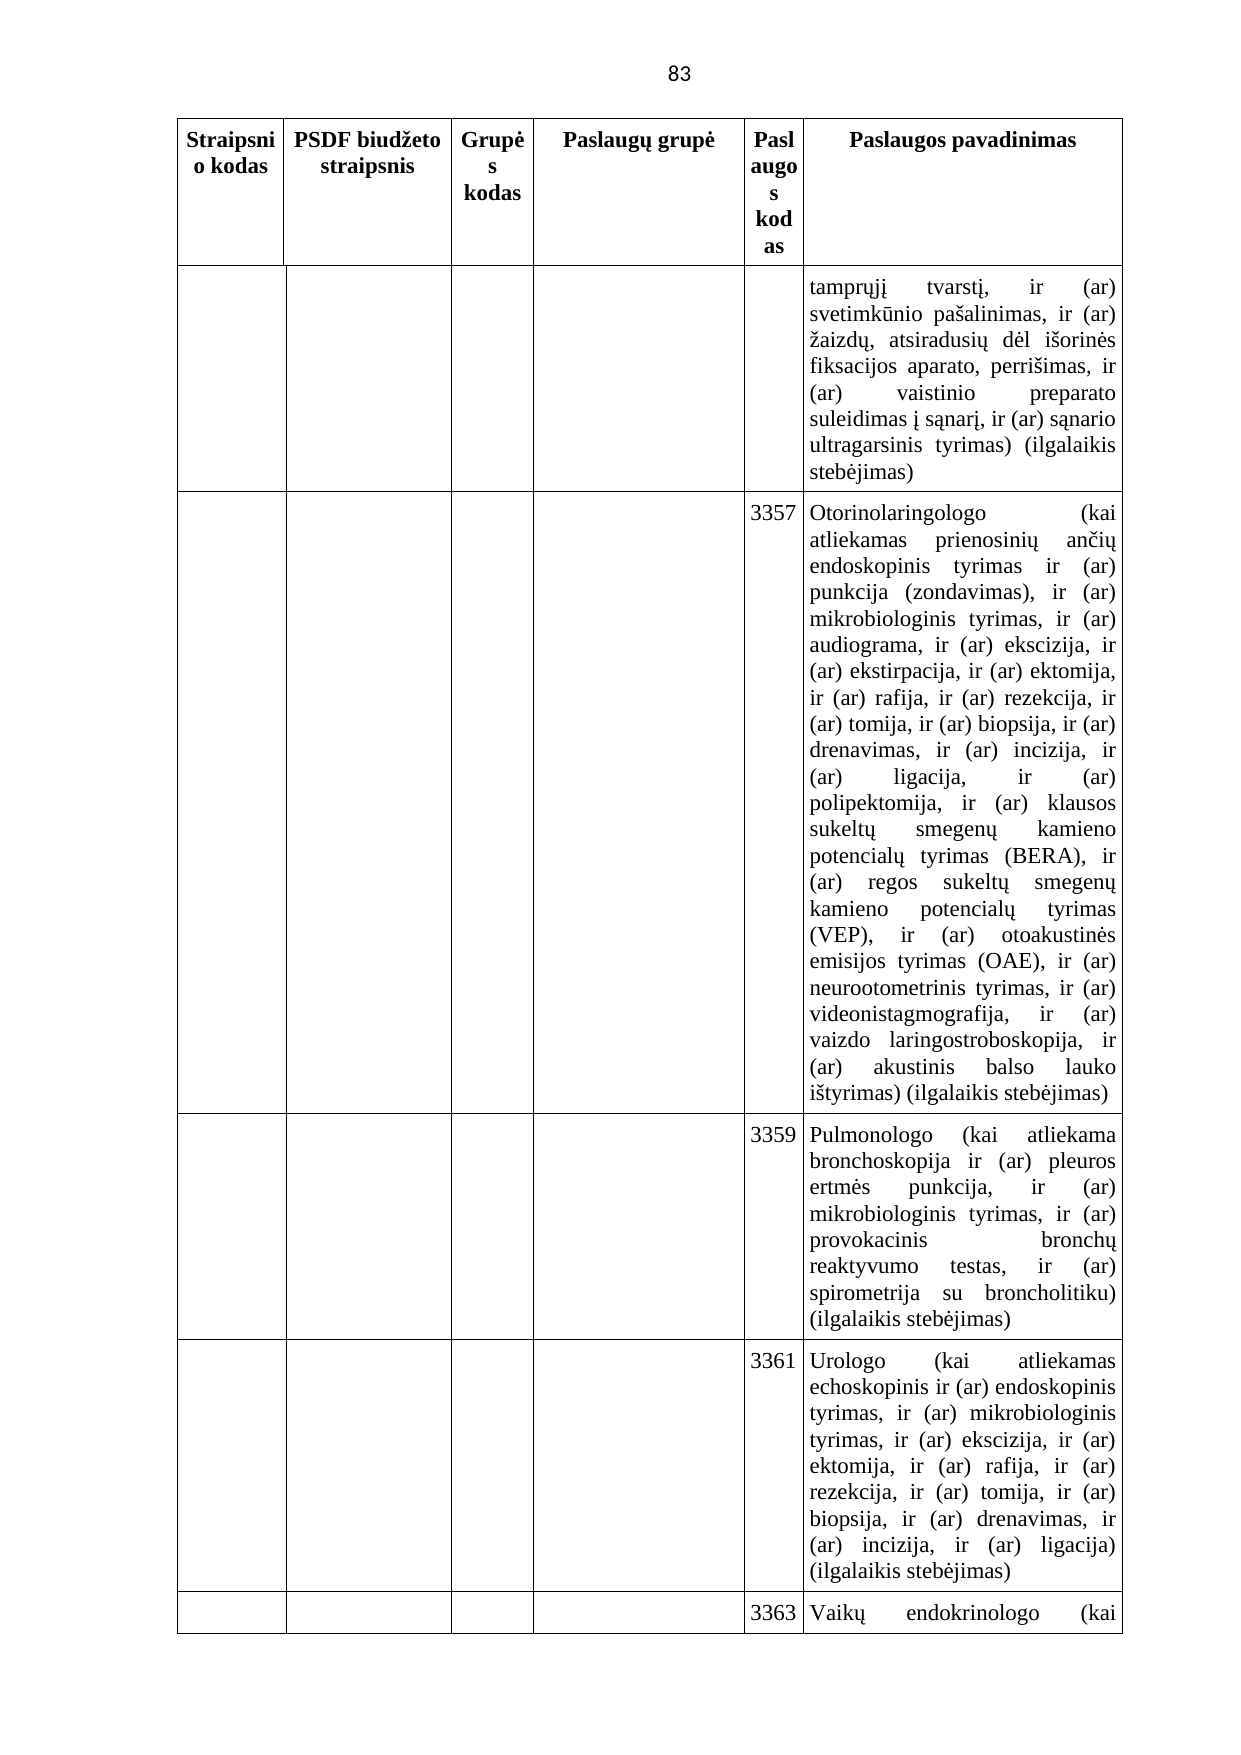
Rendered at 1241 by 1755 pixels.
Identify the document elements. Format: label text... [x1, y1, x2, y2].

table_header Paslaugų grupė [534, 119, 744, 265]
table_cell [534, 1340, 744, 1591]
table_cell [287, 1592, 451, 1632]
table_cell [287, 492, 451, 1112]
table_cell [452, 1114, 533, 1338]
table_cell Vaikų endokrinologo (kai [804, 1592, 1122, 1632]
table_cell [452, 266, 533, 491]
table_cell [178, 266, 286, 491]
table_cell 3363 [745, 1592, 803, 1632]
table_cell [534, 492, 744, 1112]
table_cell [452, 1340, 533, 1591]
table_cell [178, 492, 286, 1112]
table_cell 3361 [745, 1340, 803, 1591]
table_cell [534, 266, 744, 491]
table_cell [178, 1340, 286, 1591]
table_header Paslaugos pavadinimas [804, 119, 1122, 265]
table_cell 3359 [745, 1114, 803, 1338]
table_cell Urologo (kai atliekamas echoskopinis ir (ar) endoskopinis tyrimas, ir (ar) mikrobiologinis tyrimas, ir (ar) ekscizija, ir (ar) ektomija, ir (ar) rafija, ir (ar) rezekcija, ir (ar) tomija, ir (ar) biopsija, ir (ar) drenavimas, ir (ar) incizija, ir (ar) ligacija) (ilgalaikis stebėjimas) [804, 1340, 1122, 1591]
table_cell Pulmonologo (kai atliekama bronchoskopija ir (ar) pleuros ertmės punkcija, ir (ar) mikrobiologinis tyrimas, ir (ar) provokacinis bronchų reaktyvumo testas, ir (ar) spirometrija su broncholitiku) (ilgalaikis stebėjimas) [804, 1114, 1122, 1338]
table_cell [287, 1114, 451, 1338]
table_cell [287, 1340, 451, 1591]
table_cell [534, 1114, 744, 1338]
table_cell [178, 1114, 286, 1338]
table_cell [452, 1592, 533, 1632]
table_cell tamprųjį tvarstį, ir (ar) svetimkūnio pašalinimas, ir (ar) žaizdų, atsiradusių dėl išorinės fiksacijos aparato, perrišimas, ir (ar) vaistinio preparato suleidimas į sąnarį, ir (ar) sąnario ultragarsinis tyrimas) (ilgalaikis stebėjimas) [804, 266, 1122, 491]
table_header Paslaugos kodas [745, 119, 803, 265]
table_cell Otorinolaringologo (kai atliekamas prienosinių ančių endoskopinis tyrimas ir (ar) punkcija (zondavimas), ir (ar) mikrobiologinis tyrimas, ir (ar) audiograma, ir (ar) ekscizija, ir (ar) ekstirpacija, ir (ar) ektomija, ir (ar) rafija, ir (ar) rezekcija, ir (ar) tomija, ir (ar) biopsija, ir (ar) drenavimas, ir (ar) incizija, ir (ar) ligacija, ir (ar) polipektomija, ir (ar) klausos sukeltų smegenų kamieno potencialų tyrimas (BERA), ir (ar) regos sukeltų smegenų kamieno potencialų tyrimas (VEP), ir (ar) otoakustinės emisijos tyrimas (OAE), ir (ar) neurootometrinis tyrimas, ir (ar) videonistagmografija, ir (ar) vaizdo laringostroboskopija, ir (ar) akustinis balso lauko ištyrimas) (ilgalaikis stebėjimas) [804, 492, 1122, 1112]
table_cell [534, 1592, 744, 1632]
table_cell [452, 492, 533, 1112]
table_header PSDF biudžeto straipsnis [284, 119, 451, 265]
table_cell [178, 1592, 286, 1632]
table_cell [287, 266, 451, 491]
table_cell 3357 [745, 492, 803, 1112]
table_cell [745, 266, 803, 491]
table_header Grupės kodas [452, 119, 533, 265]
table_header Straipsnio kodas [178, 119, 283, 265]
